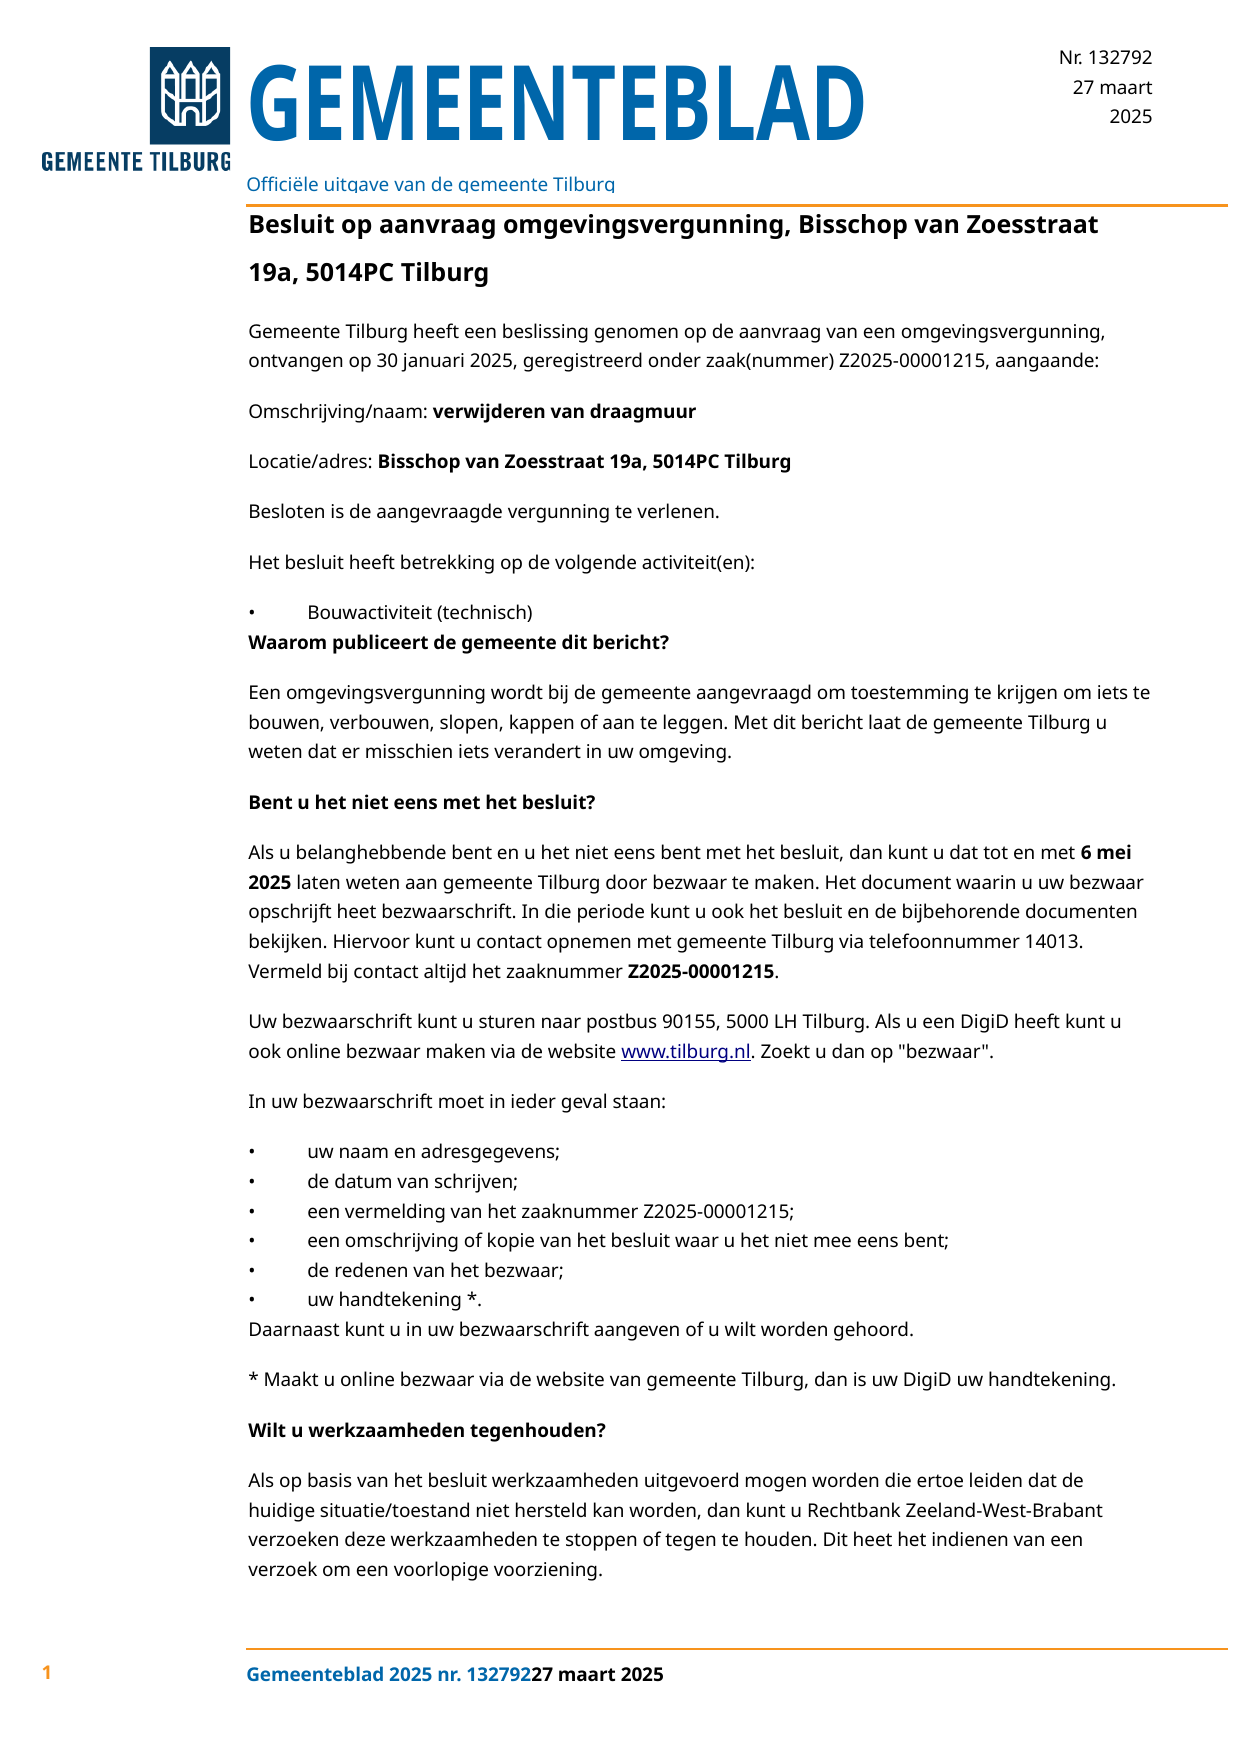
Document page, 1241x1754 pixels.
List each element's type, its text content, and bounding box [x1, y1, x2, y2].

list een omschrijving of kopie van het besluit waar u het niet mee eens bent; [248, 1227, 1152, 1253]
text Uw bezwaarschrift kunt u sturen naar postbus 90155, 5000 LH Tilburg. Als u een DigiD heeft kunt u ook online bezwaar maken via de website www.tilburg.nl. Zoekt u dan op "bezwaar". [248, 1008, 1152, 1064]
list een vermelding van het zaaknummer Z2025-00001215; [248, 1198, 1152, 1224]
text Besluit op aanvraag omgevingsvergunning, Bisschop van Zoesstraat 19a, 5014PC Tilburg [248, 207, 1152, 288]
list uw naam en adresgegevens; [248, 1139, 1152, 1164]
text Besloten is de aangevraagde vergunning te verlenen. [248, 499, 1152, 524]
text Daarnaast kunt u in uw bezwaarschrift aangeven of u wilt worden gehoord. [248, 1316, 1152, 1342]
text Waarom publiceert de gemeente dit bericht? [248, 629, 1152, 655]
text * Maakt u online bezwaar via de website van gemeente Tilburg, dan is uw DigiD uw handtekening. [248, 1367, 1152, 1392]
list Bouwactiviteit (technisch) [248, 599, 1152, 625]
text Wilt u werkzaamheden tegenhouden? [248, 1417, 1152, 1443]
list de redenen van het bezwaar; [248, 1257, 1152, 1283]
text Locatie/adres: Bisschop van Zoesstraat 19a, 5014PC Tilburg [248, 448, 1152, 474]
text In uw bezwaarschrift moet in ieder geval staan: [248, 1088, 1152, 1114]
text Als op basis van het besluit werkzaamheden uitgevoerd mogen worden die ertoe leiden dat de huidige situatie/toestand niet hersteld kan worden, dan kunt u Rechtbank Zeeland-West-Brabant verzoeken deze werkzaamheden te stoppen of tegen te houden. Dit heet het indienen van een verzoek om een voorlopige voorziening. [248, 1467, 1152, 1582]
text Gemeente Tilburg heeft een beslissing genomen op de aanvraag van een omgevingsvergunning, ontvangen op 30 januari 2025, geregistreerd onder zaak(nummer) Z2025-00001215, aangaande: [248, 318, 1152, 373]
list uw handtekening *. [248, 1287, 1152, 1312]
list de datum van schrijven; [248, 1168, 1152, 1194]
text Een omgevingsvergunning wordt bij de gemeente aangevraagd om toestemming te krijgen om iets te bouwen, verbouwen, slopen, kappen of aan te leggen. Met dit bericht laat de gemeente Tilburg u weten dat er misschien iets verandert in uw omgeving. [248, 679, 1152, 764]
text Het besluit heeft betrekking op de volgende activiteit(en): [248, 549, 1152, 575]
text Als u belanghebbende bent en u het niet eens bent met het besluit, dan kunt u dat tot en met 6 mei 2025 laten weten aan gemeente Tilburg door bezwaar te maken. Het document waarin u uw bezwaar opschrijft heet bezwaarschrift. In die periode kunt u ook het besluit en de bijbehorende documenten bekijken. Hiervoor kunt u contact opnemen met gemeente Tilburg via telefoonnummer 14013. Vermeld bij contact altijd het zaaknummer Z2025-00001215. [248, 839, 1152, 984]
picture [41, 47, 231, 172]
text Bent u het niet eens met het besluit? [248, 789, 1152, 815]
text Omschrijving/naam: verwijderen van draagmuur [248, 398, 1152, 424]
